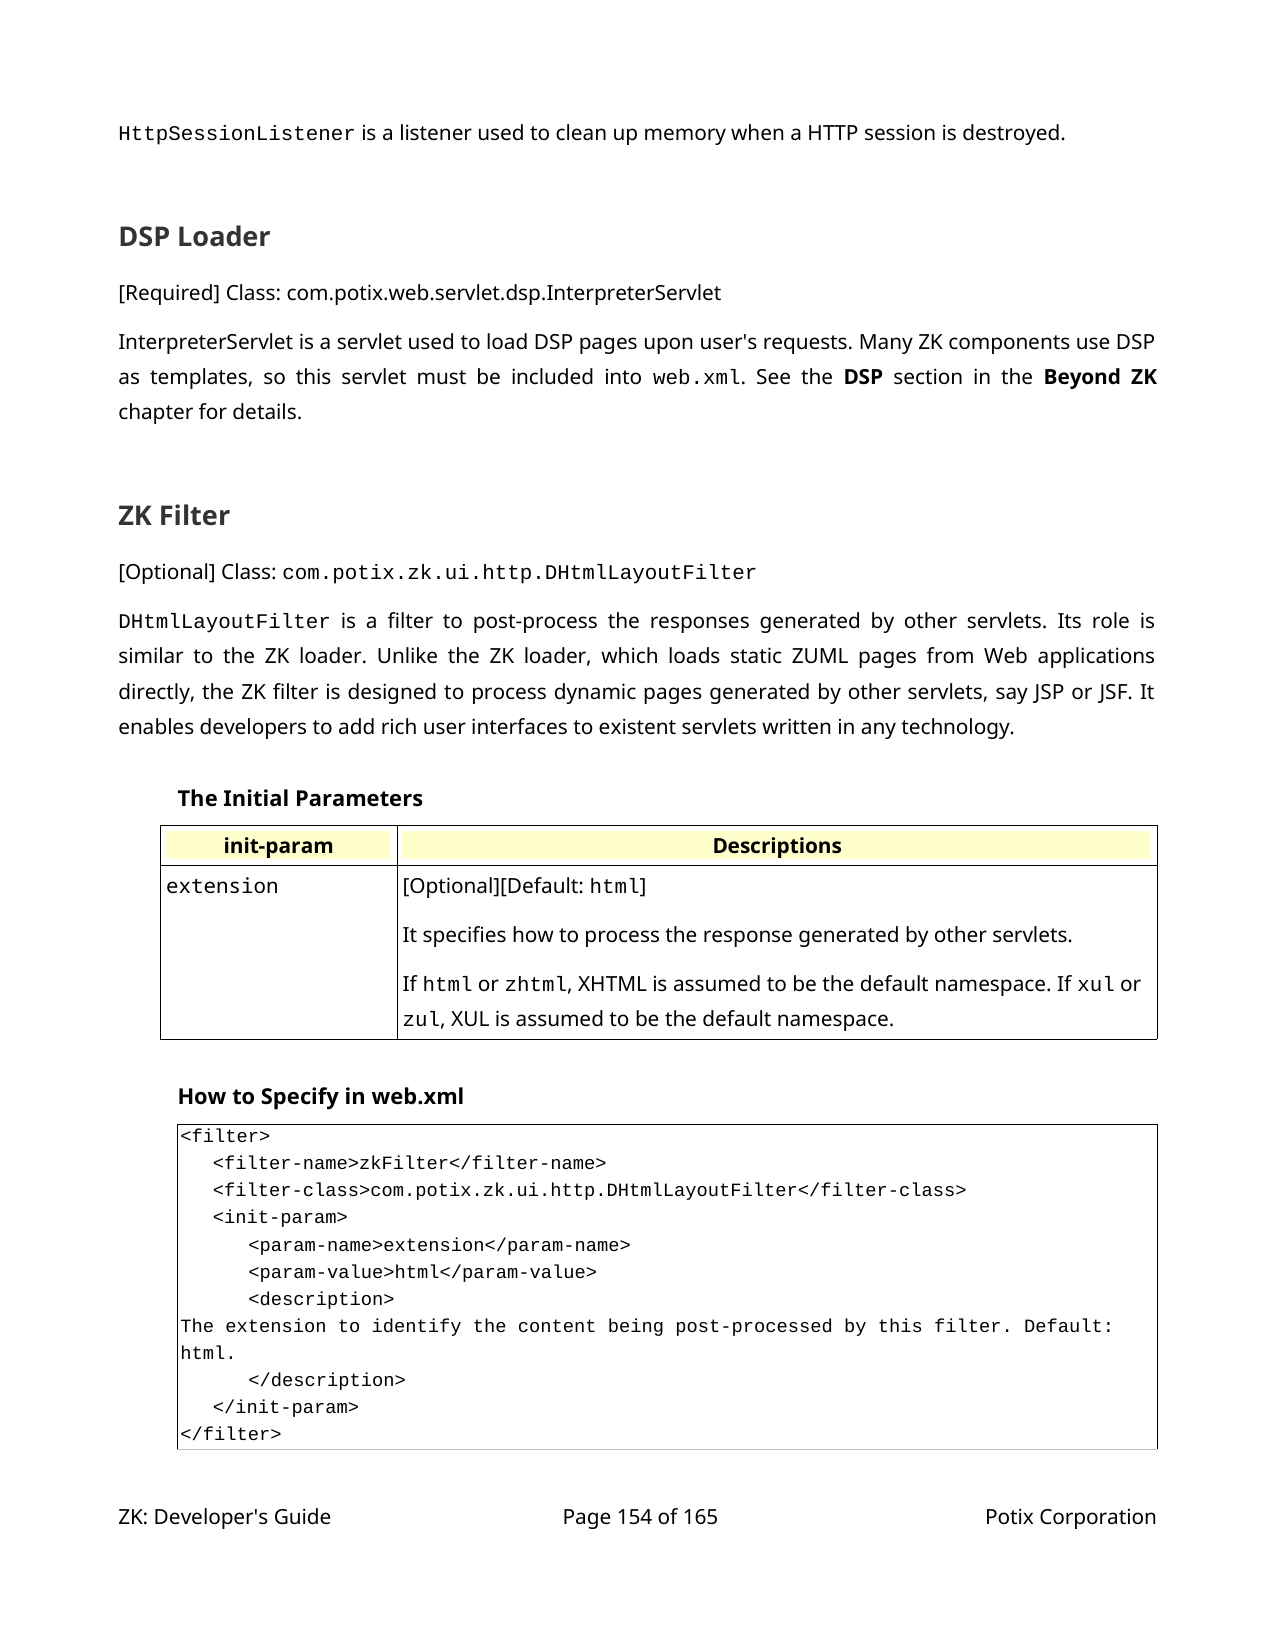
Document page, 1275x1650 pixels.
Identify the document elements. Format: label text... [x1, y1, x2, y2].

text The extension to identify the content being post-processed by this filter. Default: html. [178, 1314, 1157, 1365]
text <param-value>html</param-value> [178, 1259, 1157, 1284]
table_cell [Optional][Default: html] It specifies how to process the response generated by other servlets. If html or zhtml, XHTML is assumed to be the default namespace. If xul or zul, XUL is assumed to be the default namespace. [398, 866, 1157, 1039]
text InterpreterServlet is a servlet used to load DSP pages upon user's requests. Many ZK components use DSP as templates, so this servlet must be included into web.xml. See the DSP section in the Beyond ZK chapter for details. [118, 327, 1157, 426]
subtitle ZK Filter [118, 497, 1157, 533]
text <filter-name>zkFilter</filter-name> [178, 1151, 1157, 1175]
text <filter> [178, 1125, 1157, 1148]
subtitle How to Specify in web.xml [177, 1081, 1157, 1111]
text <filter-class>com.potix.zk.ui.http.DHtmlLayoutFilter</filter-class> [178, 1178, 1157, 1202]
table_header Descriptions [398, 826, 1157, 865]
table_header init-param [161, 826, 397, 865]
text HttpSessionListener is a listener used to clean up memory when a HTTP session is destroyed. [118, 118, 1157, 147]
text <param-name>extension</param-name> [178, 1232, 1157, 1257]
text </description> [178, 1368, 1157, 1392]
text </init-param> [178, 1395, 1157, 1419]
subtitle The Initial Parameters [177, 783, 1157, 813]
text </filter> [178, 1422, 1157, 1449]
text <description> [178, 1287, 1157, 1311]
text [Optional] Class: com.potix.zk.ui.http.DHtmlLayoutFilter [118, 557, 1157, 586]
text DHtmlLayoutFilter is a filter to post-process the responses generated by other servlets. Its role is similar to the ZK loader. Unlike the ZK loader, which loads static ZUML pages from Web applications directly, the ZK filter is designed to process dynamic pages generated by other servlets, say JSP or JSF. It enables developers to add rich user interfaces to existent servlets written in any technology. [118, 606, 1157, 740]
text <init-param> [178, 1205, 1157, 1229]
table_cell extension [161, 866, 397, 1039]
subtitle DSP Loader [118, 217, 1157, 254]
text [Required] Class: com.potix.web.servlet.dsp.InterpreterServlet [118, 278, 1157, 306]
